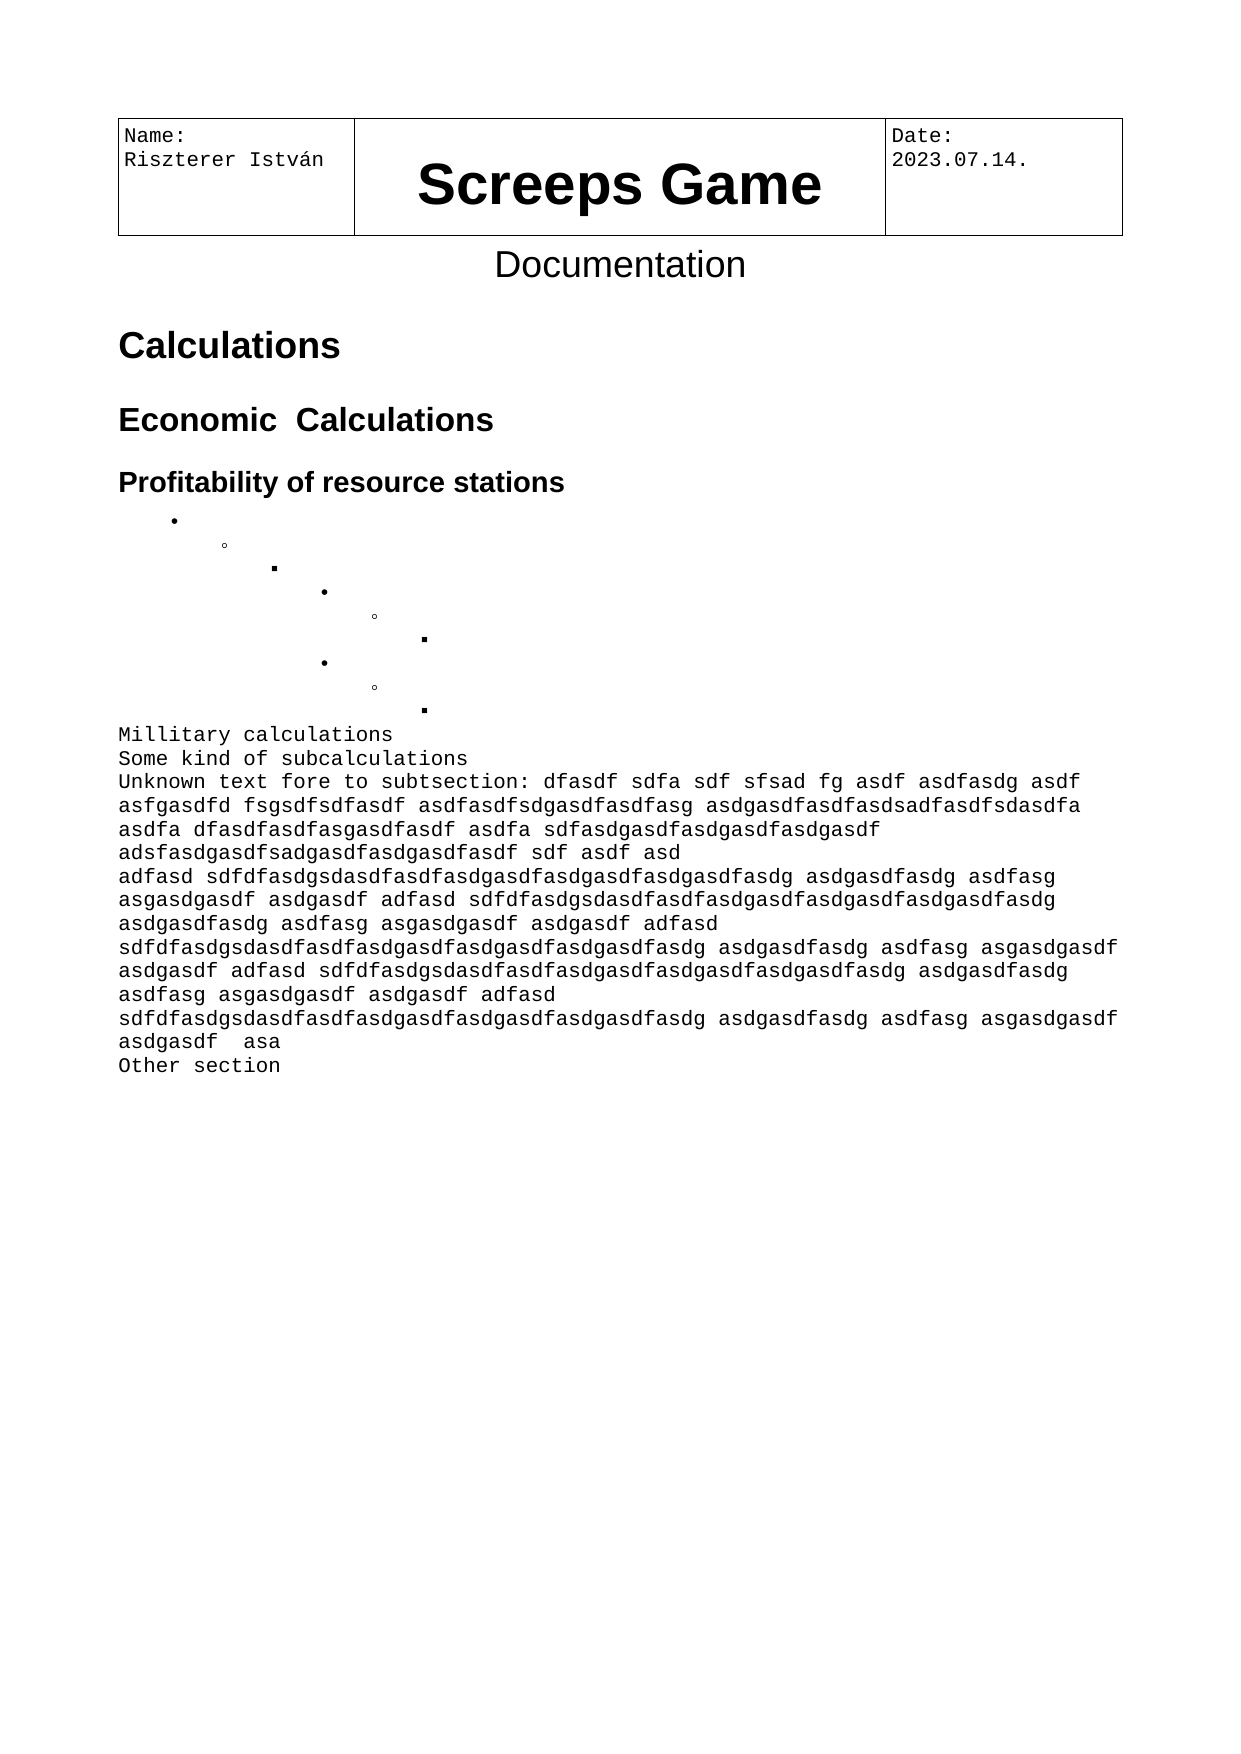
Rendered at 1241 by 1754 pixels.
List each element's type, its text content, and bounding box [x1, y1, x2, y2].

text • [118, 582, 1122, 606]
text ▪ [118, 558, 1122, 582]
subtitle Profitability of resource stations [118, 465, 1122, 499]
table_header Date: 2023.07.14. [886, 119, 1122, 235]
text ◦ [118, 677, 1122, 700]
table_header Name: Riszterer István [119, 119, 354, 235]
text • [118, 511, 1122, 535]
text ◦ [118, 606, 1122, 629]
text Unknown text fore to subtsection: dfasdf sdfa sdf sfsad fg asdf asdfasdg asdf asfgasdfd fsgsdfsdfasdf asdfasdfsdgasdfasdfasg asdgasdfasdfasdsadfasdfsdasdfa asdfa dfasdfasdfasgasdfasdf asdfa sdfasdgasdfasdgasdfasdgasdf adsfasdgasdfsadgasdfasdgasdfasdf sdf asdf asd [118, 771, 1122, 866]
subtitle Calculations [118, 323, 1122, 366]
text Millitary calculations [118, 724, 1122, 748]
text ◦ [118, 535, 1122, 558]
text ▪ [118, 629, 1122, 653]
subtitle Documentation [118, 242, 1122, 286]
text adfasd sdfdfasdgsdasdfasdfasdgasdfasdgasdfasdgasdfasdg asdgasdfasdg asdfasg asgasdgasdf asdgasdf adfasd sdfdfasdgsdasdfasdfasdgasdfasdgasdfasdgasdfasdg asdgasdfasdg asdfasg asgasdgasdf asdgasdf adfasd sdfdfasdgsdasdfasdfasdgasdfasdgasdfasdgasdfasdg asdgasdfasdg asdfasg asgasdgasdf asdgasdf adfasd sdfdfasdgsdasdfasdfasdgasdfasdgasdfasdgasdfasdg asdgasdfasdg asdfasg asgasdgasdf asdgasdf adfasd sdfdfasdgsdasdfasdfasdgasdfasdgasdfasdgasdfasdg asdgasdfasdg asdfasg asgasdgasdf asdgasdf asa [118, 866, 1122, 1055]
text • [118, 653, 1122, 677]
subtitle Economic Calculations [118, 399, 1122, 438]
text ▪ [118, 700, 1122, 724]
text Some kind of subcalculations [118, 748, 1122, 771]
text Other section [118, 1055, 1122, 1079]
table_header Screeps Game [355, 119, 885, 235]
